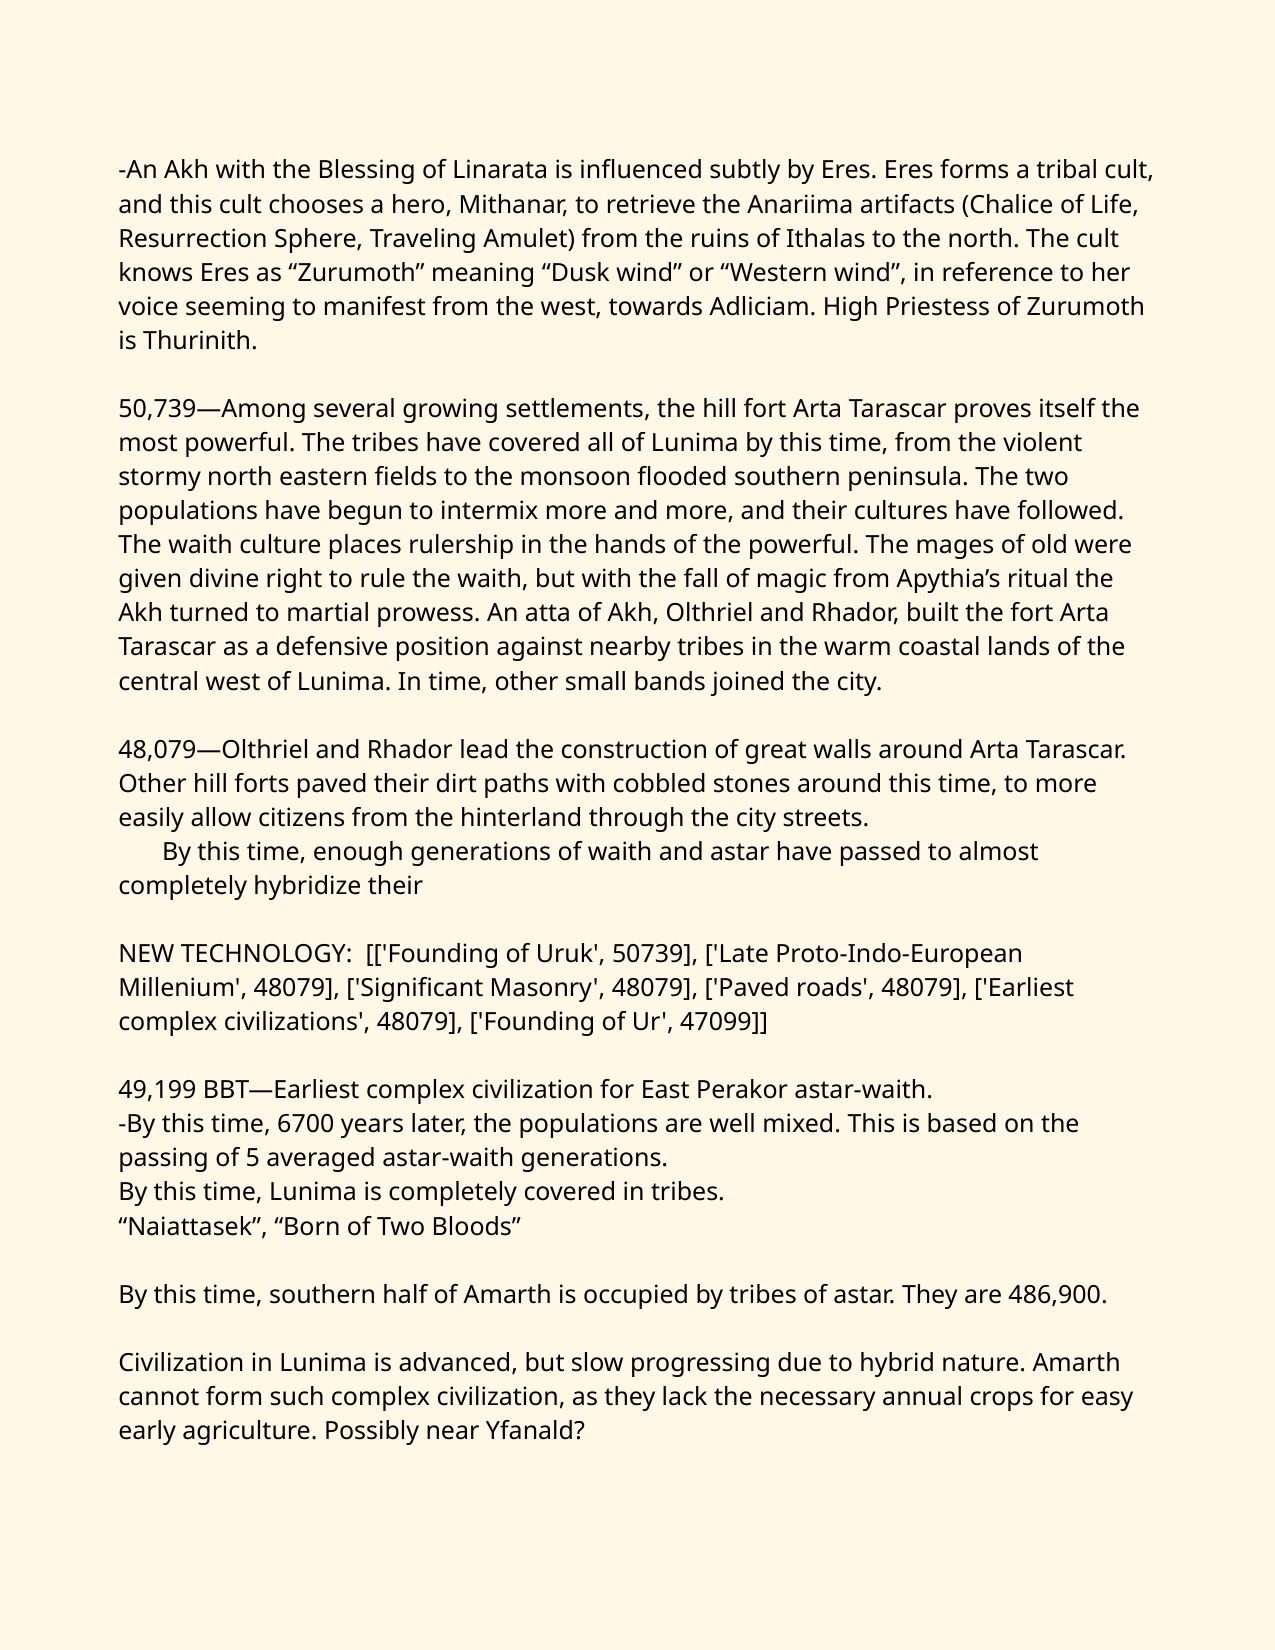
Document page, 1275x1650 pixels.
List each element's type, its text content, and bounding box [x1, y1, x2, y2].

text 50,739—Among several growing settlements, the hill fort Arta Tarascar proves itself the most powerful. The tribes have covered all of Lunima by this time, from the violent stormy north eastern fields to the monsoon flooded southern peninsula. The two populations have begun to intermix more and more, and their cultures have followed. The waith culture places rulership in the hands of the powerful. The mages of old were given divine right to rule the waith, but with the fall of magic from Apythia’s ritual the Akh turned to martial prowess. An atta of Akh, Olthriel and Rhador, built the fort Arta Tarascar as a defensive position against nearby tribes in the warm coastal lands of the central west of Lunima. In time, other small bands joined the city. [118, 391, 1157, 697]
text NEW TECHNOLOGY: [['Founding of Uruk', 50739], ['Late Proto-Indo-European Millenium', 48079], ['Significant Masonry', 48079], ['Paved roads', 48079], ['Earliest complex civilizations', 48079], ['Founding of Ur', 47099]] [118, 936, 1157, 1038]
text 48,079—Olthriel and Rhador lead the construction of great walls around Arta Tarascar. Other hill forts paved their dirt paths with cobbled stones around this time, to more easily allow citizens from the hinterland through the city streets. [118, 731, 1157, 833]
text 49,199 BBT—Earliest complex civilization for East Perakor astar-waith. [118, 1072, 1157, 1106]
text “Naiattasek”, “Born of Two Bloods” [118, 1208, 1157, 1242]
text -An Akh with the Blessing of Linarata is influenced subtly by Eres. Eres forms a tribal cult, and this cult chooses a hero, Mithanar, to retrieve the Anariima artifacts (Chalice of Life, Resurrection Sphere, Traveling Amulet) from the ruins of Ithalas to the north. The cult knows Eres as “Zurumoth” meaning “Dusk wind” or “Western wind”, in reference to her voice seeming to manifest from the west, towards Adliciam. High Priestess of Zurumoth is Thurinith. [118, 152, 1157, 357]
text -By this time, 6700 years later, the populations are well mixed. This is based on the passing of 5 averaged astar-waith generations. [118, 1106, 1157, 1174]
text By this time, Lunima is completely covered in tribes. [118, 1174, 1157, 1208]
text By this time, southern half of Amarth is occupied by tribes of astar. They are 486,900. [118, 1276, 1157, 1310]
text Civilization in Lunima is advanced, but slow progressing due to hybrid nature. Amarth cannot form such complex civilization, as they lack the necessary annual crops for easy early agriculture. Possibly near Yfanald? [118, 1344, 1157, 1447]
text By this time, enough generations of waith and astar have passed to almost completely hybridize their [118, 833, 1157, 902]
